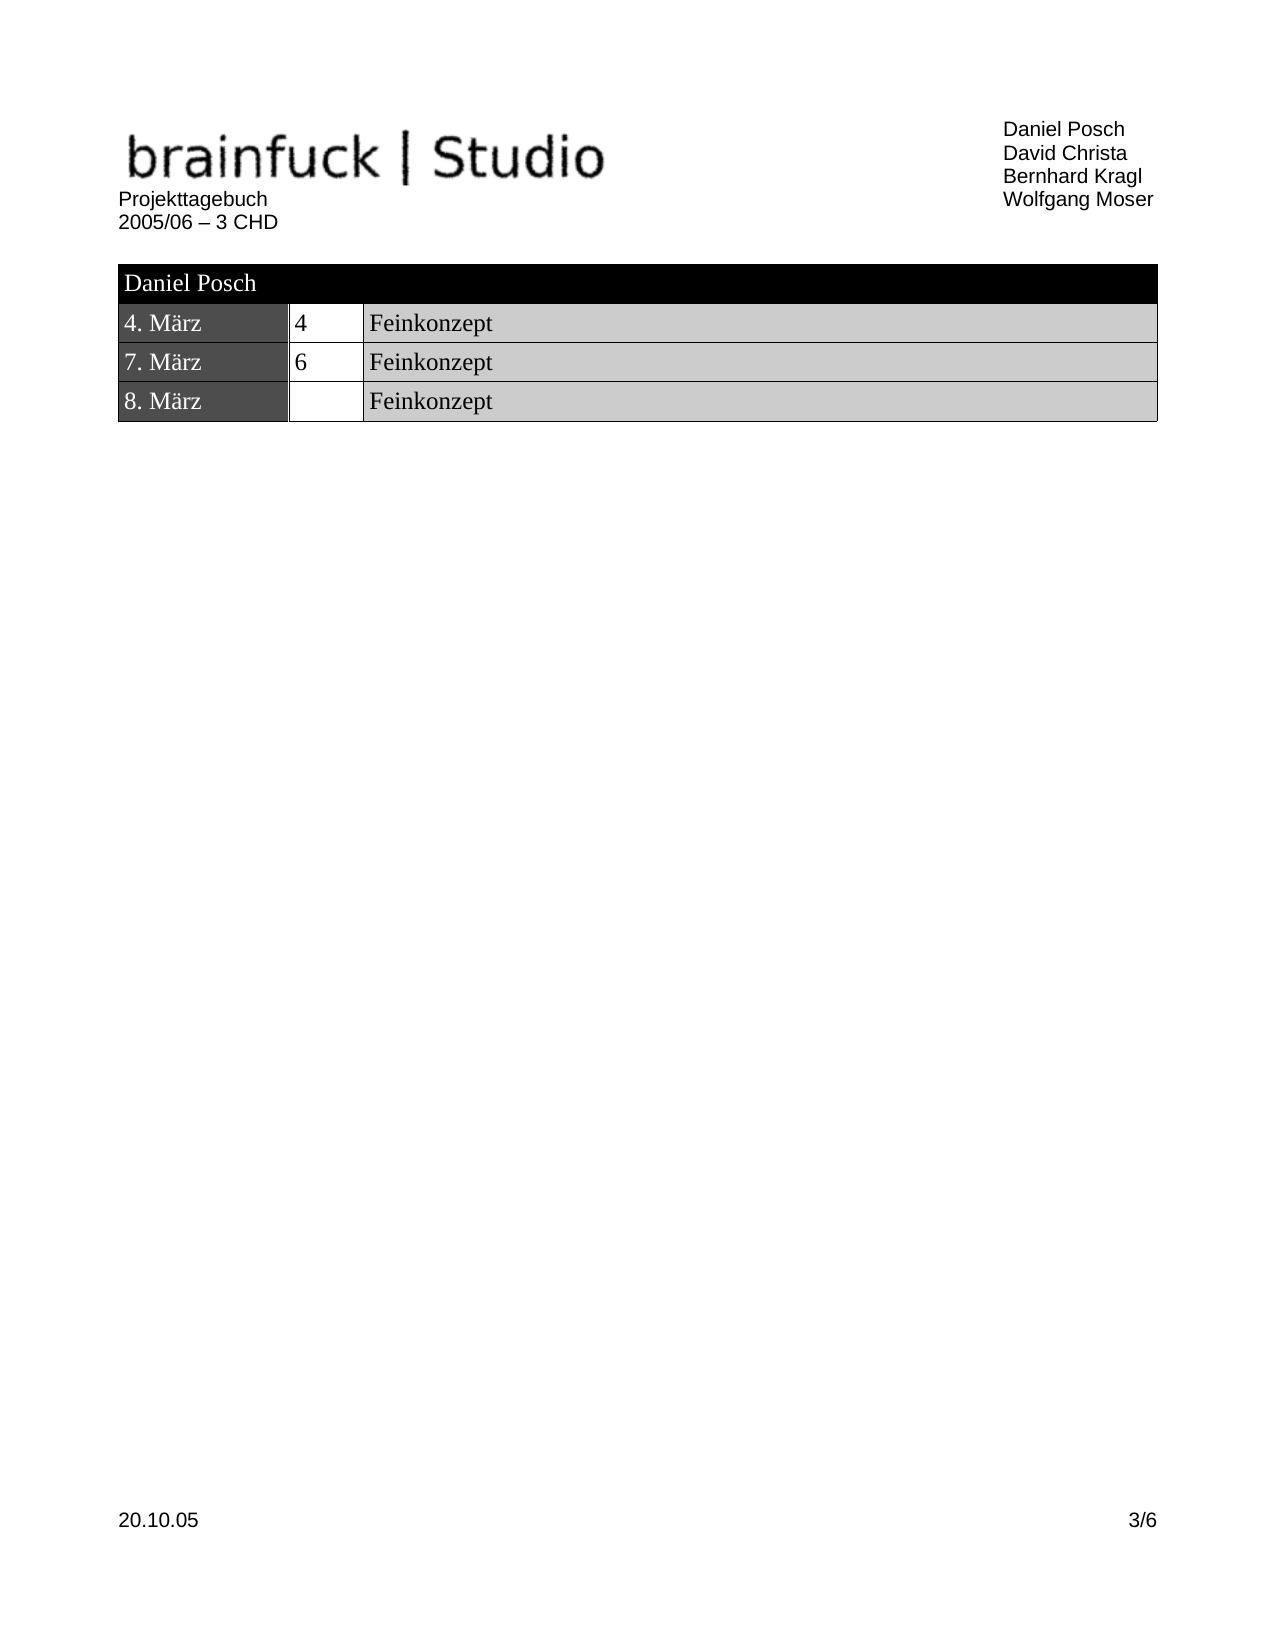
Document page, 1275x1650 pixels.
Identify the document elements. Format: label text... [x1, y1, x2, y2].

table_cell 4 [290, 304, 363, 342]
table_cell Feinkonzept [364, 343, 1157, 381]
table_cell 4. März [119, 304, 288, 342]
table_header Daniel Posch [119, 265, 1157, 303]
table_cell Feinkonzept [364, 382, 1157, 421]
table_cell 7. März [119, 343, 288, 381]
table_cell 8. März [119, 382, 288, 421]
table_cell 6 [290, 343, 363, 381]
table_cell Feinkonzept [364, 304, 1157, 342]
table_cell [290, 382, 363, 421]
picture [118, 118, 609, 187]
